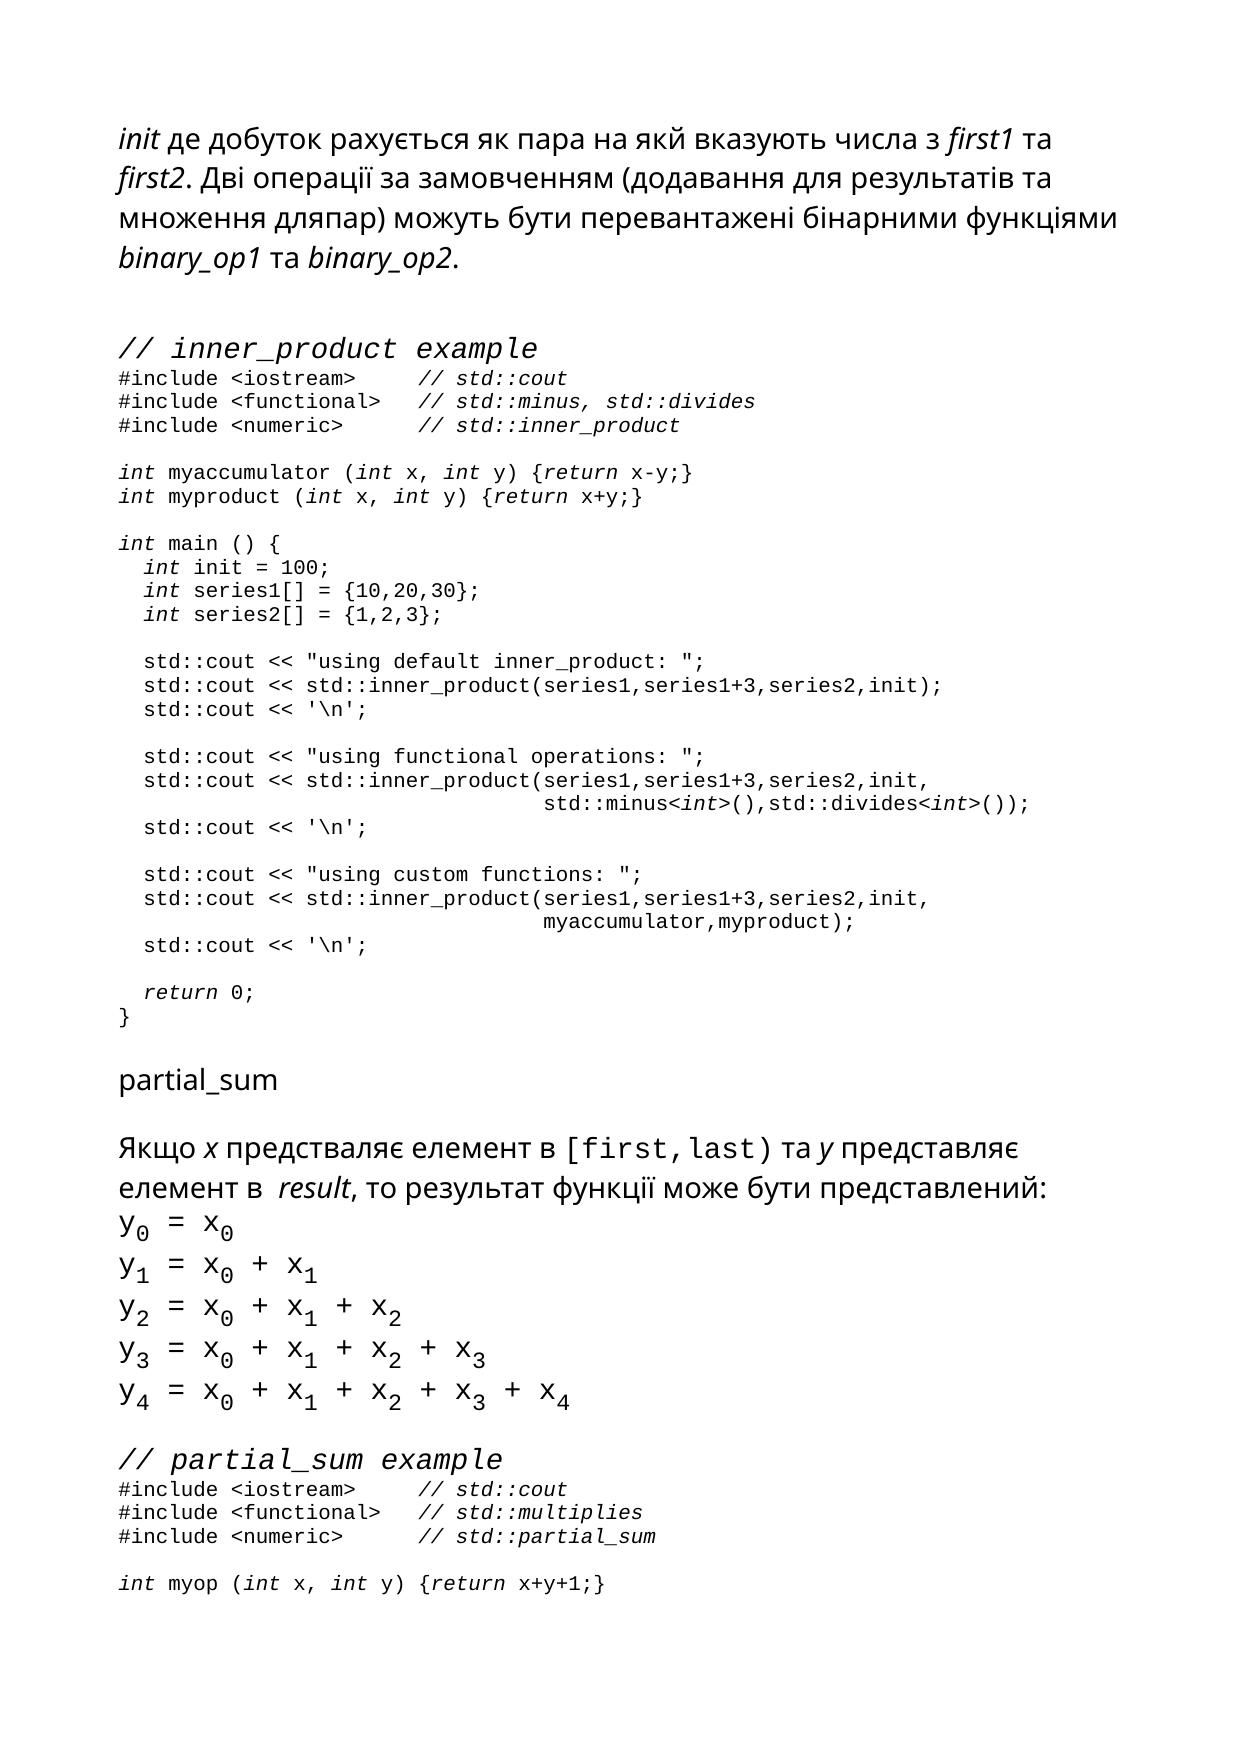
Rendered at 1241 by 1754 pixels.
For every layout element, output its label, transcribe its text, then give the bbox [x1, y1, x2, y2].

text Якщо x предстваляє елемент в [first,last) та y представляє елемент в result, то результат функції може бути представлений: y0 = x0 y1 = x0 + x1 y2 = x0 + x1 + x2 y3 = x0 + x1 + x2 + x3 y4 = x0 + x1 + x2 + x3 + x4 [118, 1127, 1122, 1417]
text std::cout << std::inner_product(series1,series1+3,series2,init); [118, 675, 1122, 699]
text int init = 100; [118, 557, 1122, 580]
text myaccumulator,myproduct); [118, 911, 1122, 935]
text int series1[] = {10,20,30}; [118, 580, 1122, 604]
subtitle partial_sum [118, 1059, 1122, 1099]
text int myaccumulator (int x, int y) {return x-y;} [118, 462, 1122, 486]
text std::cout << '\n'; [118, 935, 1122, 959]
text std::cout << "using custom functions: "; [118, 864, 1122, 888]
text #include <functional> // std::multiplies [118, 1502, 1122, 1526]
text std::cout << '\n'; [118, 817, 1122, 841]
text #include <iostream> // std::cout [118, 368, 1122, 391]
text std::cout << std::inner_product(series1,series1+3,series2,init, [118, 888, 1122, 911]
text int series2[] = {1,2,3}; [118, 604, 1122, 628]
text std::cout << std::inner_product(series1,series1+3,series2,init, [118, 769, 1122, 793]
text int myop (int x, int y) {return x+y+1;} [118, 1573, 1122, 1597]
text std::cout << "using default inner_product: "; [118, 651, 1122, 675]
text int main () { [118, 533, 1122, 557]
text std::minus<int>(),std::divides<int>()); [118, 793, 1122, 817]
text // partial_sum example [118, 1446, 1122, 1478]
text return 0; [118, 982, 1122, 1006]
text #include <functional> // std::minus, std::divides [118, 391, 1122, 415]
text #include <numeric> // std::inner_product [118, 415, 1122, 438]
text std::cout << "using functional operations: "; [118, 746, 1122, 769]
text std::cout << '\n'; [118, 699, 1122, 722]
text // inner_product example [118, 334, 1122, 368]
text } [118, 1006, 1122, 1030]
text int myproduct (int x, int y) {return x+y;} [118, 486, 1122, 509]
text #include <iostream> // std::cout [118, 1478, 1122, 1502]
text #include <numeric> // std::partial_sum [118, 1526, 1122, 1549]
text init де добуток рахується як пара на якй вказують числа з first1 та first2. Дві операції за замовченням (додавання для результатів та множення дляпар) можуть бути перевантажені бінарними функціями binary_op1 та binary_op2. [118, 118, 1122, 277]
